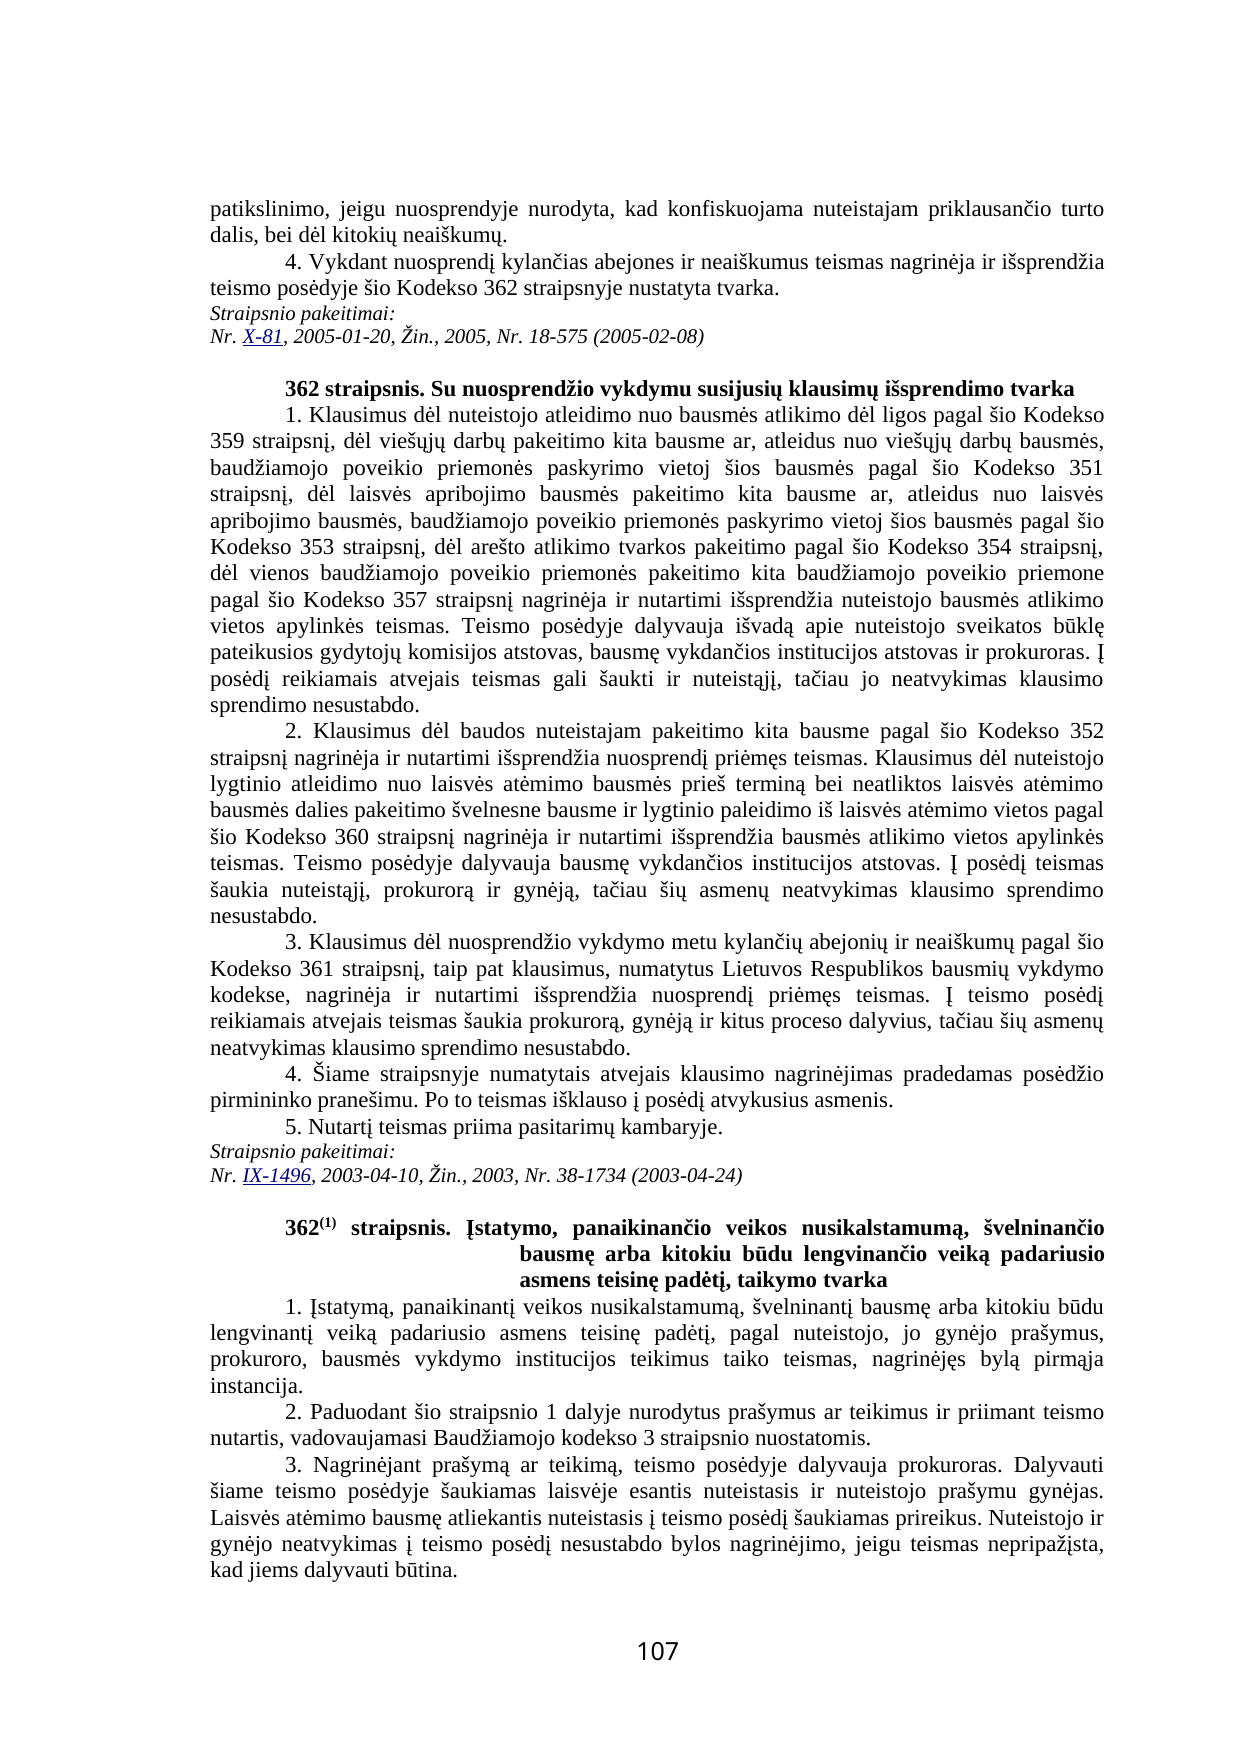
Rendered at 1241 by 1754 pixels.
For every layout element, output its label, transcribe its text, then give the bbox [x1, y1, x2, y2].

text 1. Įstatymą, panaikinantį veikos nusikalstamumą, švelninantį bausmę arba kitokiu būdu lengvinantį veiką padariusio asmens teisinę padėtį, pagal nuteistojo, jo gynėjo prašymus, prokuroro, bausmės vykdymo institucijos teikimus taiko teismas, nagrinėjęs bylą pirmąja instancija. [210, 1293, 1106, 1398]
text 362(1) straipsnis. Įstatymo, panaikinančio veikos nusikalstamumą, švelninančio bausmę arba kitokiu būdu lengvinančio veiką padariusio asmens teisinę padėtį, taikymo tvarka [285, 1214, 1106, 1293]
text patikslinimo, jeigu nuosprendyje nurodyta, kad konfiskuojama nuteistajam priklausančio turto dalis, bei dėl kitokių neaiškumų. [210, 195, 1106, 248]
text Nr. IX-1496, 2003-04-10, Žin., 2003, Nr. 38-1734 (2003-04-24) [210, 1163, 1106, 1187]
text 4. Vykdant nuosprendį kylančias abejones ir neaiškumus teismas nagrinėja ir išsprendžia teismo posėdyje šio Kodekso 362 straipsnyje nustatyta tvarka. [210, 248, 1106, 300]
text Nr. X-81, 2005-01-20, Žin., 2005, Nr. 18-575 (2005-02-08) [210, 324, 1106, 348]
text 2. Klausimus dėl baudos nuteistajam pakeitimo kita bausme pagal šio Kodekso 352 straipsnį nagrinėja ir nutartimi išsprendžia nuosprendį priėmęs teismas. Klausimus dėl nuteistojo lygtinio atleidimo nuo laisvės atėmimo bausmės prieš terminą bei neatliktos laisvės atėmimo bausmės dalies pakeitimo švelnesne bausme ir lygtinio paleidimo iš laisvės atėmimo vietos pagal šio Kodekso 360 straipsnį nagrinėja ir nutartimi išsprendžia bausmės atlikimo vietos apylinkės teismas. Teismo posėdyje dalyvauja bausmę vykdančios institucijos atstovas. Į posėdį teismas šaukia nuteistąjį, prokurorą ir gynėją, tačiau šių asmenų neatvykimas klausimo sprendimo nesustabdo. [210, 717, 1106, 928]
text Straipsnio pakeitimai: [210, 300, 1106, 324]
text 362 straipsnis. Su nuosprendžio vykdymu susijusių klausimų išsprendimo tvarka [285, 375, 1106, 401]
text 4. Šiame straipsnyje numatytais atvejais klausimo nagrinėjimas pradedamas posėdžio pirmininko pranešimu. Po to teismas išklauso į posėdį atvykusius asmenis. [210, 1060, 1106, 1113]
text 3. Nagrinėjant prašymą ar teikimą, teismo posėdyje dalyvauja prokuroras. Dalyvauti šiame teismo posėdyje šaukiamas laisvėje esantis nuteistasis ir nuteistojo prašymu gynėjas. Laisvės atėmimo bausmę atliekantis nuteistasis į teismo posėdį šaukiamas prireikus. Nuteistojo ir gynėjo neatvykimas į teismo posėdį nesustabdo bylos nagrinėjimo, jeigu teismas nepripažįsta, kad jiems dalyvauti būtina. [210, 1451, 1106, 1583]
text 1. Klausimus dėl nuteistojo atleidimo nuo bausmės atlikimo dėl ligos pagal šio Kodekso 359 straipsnį, dėl viešųjų darbų pakeitimo kita bausme ar, atleidus nuo viešųjų darbų bausmės, baudžiamojo poveikio priemonės paskyrimo vietoj šios bausmės pagal šio Kodekso 351 straipsnį, dėl laisvės apribojimo bausmės pakeitimo kita bausme ar, atleidus nuo laisvės apribojimo bausmės, baudžiamojo poveikio priemonės paskyrimo vietoj šios bausmės pagal šio Kodekso 353 straipsnį, dėl arešto atlikimo tvarkos pakeitimo pagal šio Kodekso 354 straipsnį, dėl vienos baudžiamojo poveikio priemonės pakeitimo kita baudžiamojo poveikio priemone pagal šio Kodekso 357 straipsnį nagrinėja ir nutartimi išsprendžia nuteistojo bausmės atlikimo vietos apylinkės teismas. Teismo posėdyje dalyvauja išvadą apie nuteistojo sveikatos būklę pateikusios gydytojų komisijos atstovas, bausmę vykdančios institucijos atstovas ir prokuroras. Į posėdį reikiamais atvejais teismas gali šaukti ir nuteistąjį, tačiau jo neatvykimas klausimo sprendimo nesustabdo. [210, 401, 1106, 717]
text 2. Paduodant šio straipsnio 1 dalyje nurodytus prašymus ar teikimus ir priimant teismo nutartis, vadovaujamasi Baudžiamojo kodekso 3 straipsnio nuostatomis. [210, 1398, 1106, 1451]
text 3. Klausimus dėl nuosprendžio vykdymo metu kylančių abejonių ir neaiškumų pagal šio Kodekso 361 straipsnį, taip pat klausimus, numatytus Lietuvos Respublikos bausmių vykdymo kodekse, nagrinėja ir nutartimi išsprendžia nuosprendį priėmęs teismas. Į teismo posėdį reikiamais atvejais teismas šaukia prokurorą, gynėją ir kitus proceso dalyvius, tačiau šių asmenų neatvykimas klausimo sprendimo nesustabdo. [210, 928, 1106, 1060]
text 5. Nutartį teismas priima pasitarimų kambaryje. [210, 1113, 1106, 1139]
text Straipsnio pakeitimai: [210, 1139, 1106, 1163]
